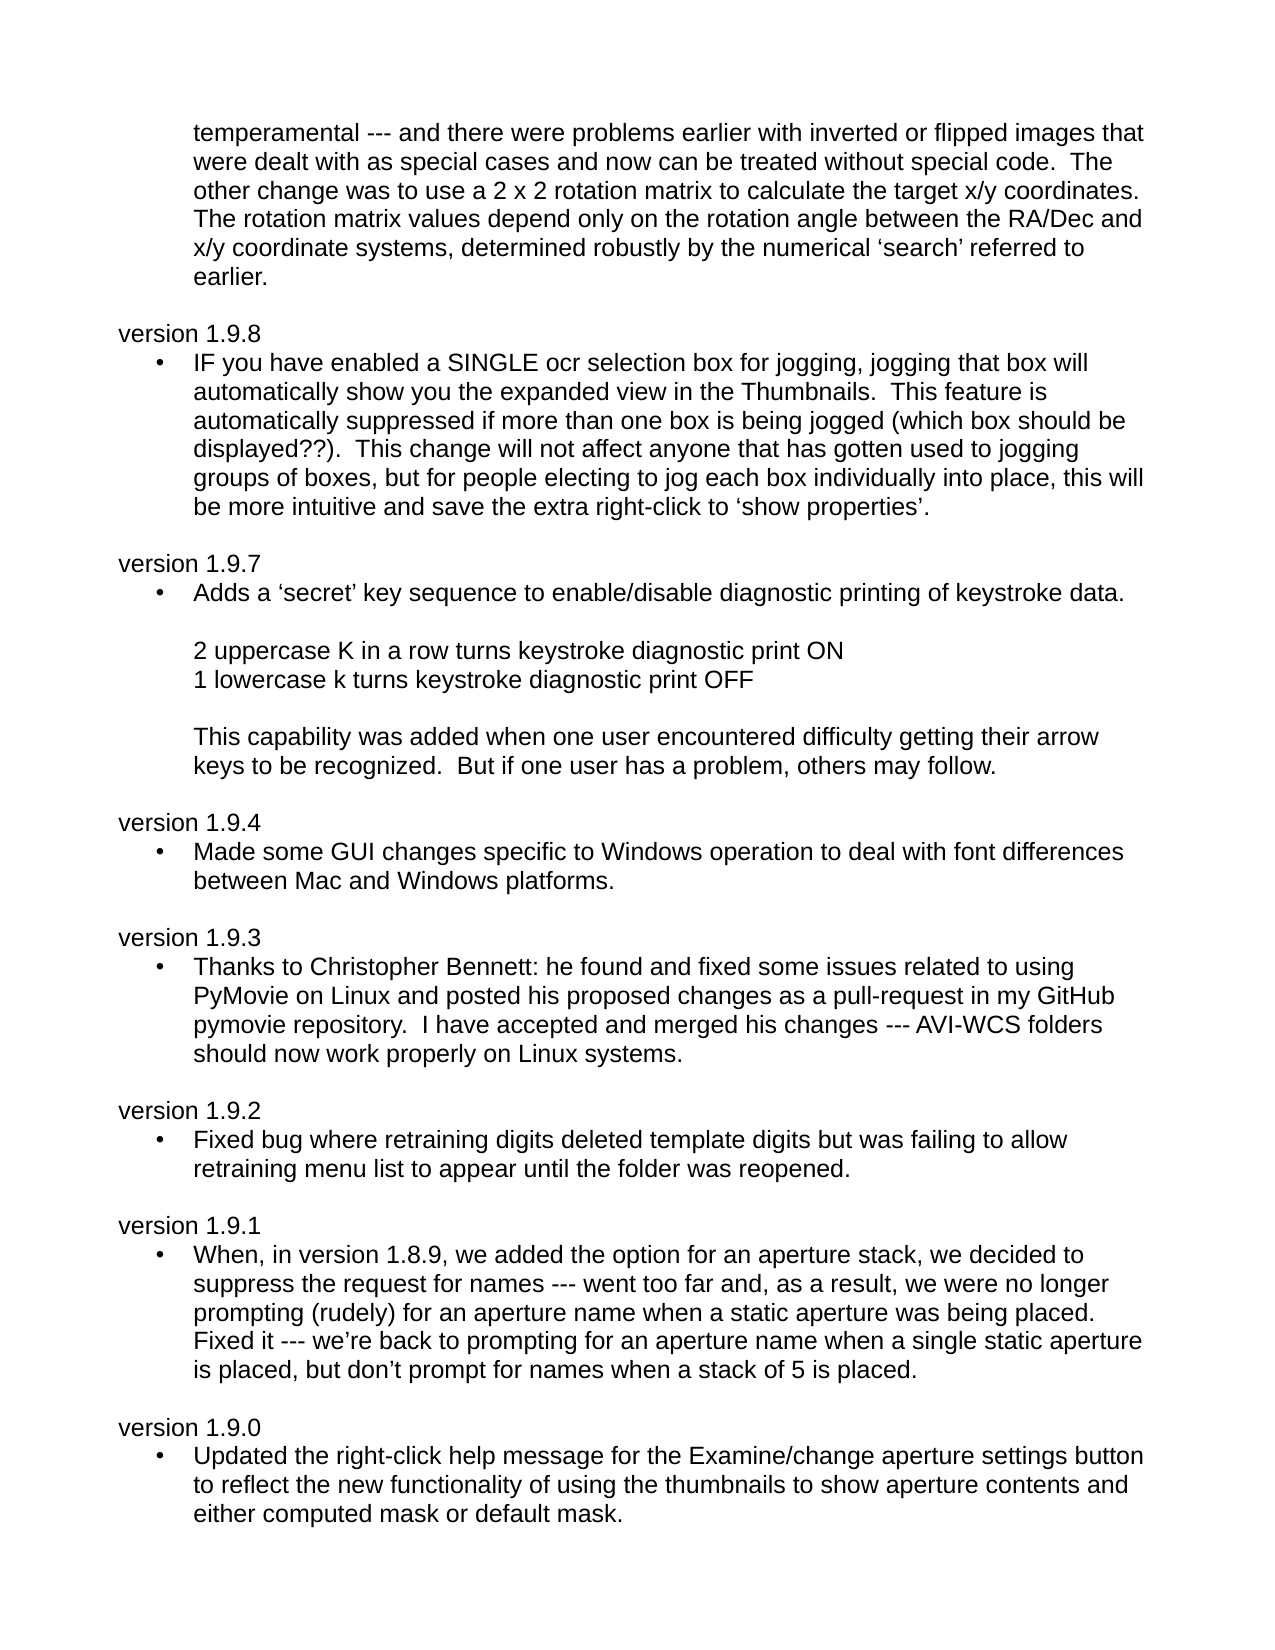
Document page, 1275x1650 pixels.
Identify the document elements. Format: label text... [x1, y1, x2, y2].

list Made some GUI changes specific to Windows operation to deal with font differences between Mac and Windows platforms. [156, 837, 1157, 923]
text version 1.9.4 [118, 808, 1157, 837]
list IF you have enabled a SINGLE ocr selection box for jogging, jogging that box will automatically show you the expanded view in the Thumbnails. This feature is automatically suppressed if more than one box is being jogged (which box should be displayed??). This change will not affect anyone that has gotten used to jogging groups of boxes, but for people electing to jog each box individually into place, this will be more intuitive and save the extra right-click to ‘show properties’. [156, 348, 1157, 549]
list temperamental --- and there were problems earlier with inverted or flipped images that were dealt with as special cases and now can be treated without special code. The other change was to use a 2 x 2 rotation matrix to calculate the target x/y coordinates. The rotation matrix values depend only on the rotation angle between the RA/Dec and x/y coordinate systems, determined robustly by the numerical ‘search’ referred to earlier. [156, 118, 1157, 319]
text version 1.9.3 [118, 923, 1157, 952]
text version 1.9.1 [118, 1211, 1157, 1240]
text version 1.9.7 [118, 549, 1157, 578]
list Thanks to Christopher Bennett: he found and fixed some issues related to using PyMovie on Linux and posted his proposed changes as a pull-request in my GitHub pymovie repository. I have accepted and merged his changes --- AVI-WCS folders should now work properly on Linux systems. [156, 952, 1157, 1096]
text version 1.9.8 [118, 319, 1157, 348]
text version 1.9.2 [118, 1096, 1157, 1125]
list Adds a ‘secret’ key sequence to enable/disable diagnostic printing of keystroke data. 2 uppercase K in a row turns keystroke diagnostic print ON 1 lowercase k turns keystroke diagnostic print OFF This capability was added when one user encountered difficulty getting their arrow keys to be recognized. But if one user has a problem, others may follow. [156, 578, 1157, 808]
list Updated the right-click help message for the Examine/change aperture settings button to reflect the new functionality of using the thumbnails to show aperture contents and either computed mask or default mask. [156, 1441, 1157, 1528]
list Fixed bug where retraining digits deleted template digits but was failing to allow retraining menu list to appear until the folder was reopened. [156, 1125, 1157, 1211]
text version 1.9.0 [118, 1412, 1157, 1441]
list When, in version 1.8.9, we added the option for an aperture stack, we decided to suppress the request for names --- went too far and, as a result, we were no longer prompting (rudely) for an aperture name when a static aperture was being placed. Fixed it --- we’re back to prompting for an aperture name when a single static aperture is placed, but don’t prompt for names when a stack of 5 is placed. [156, 1240, 1157, 1412]
